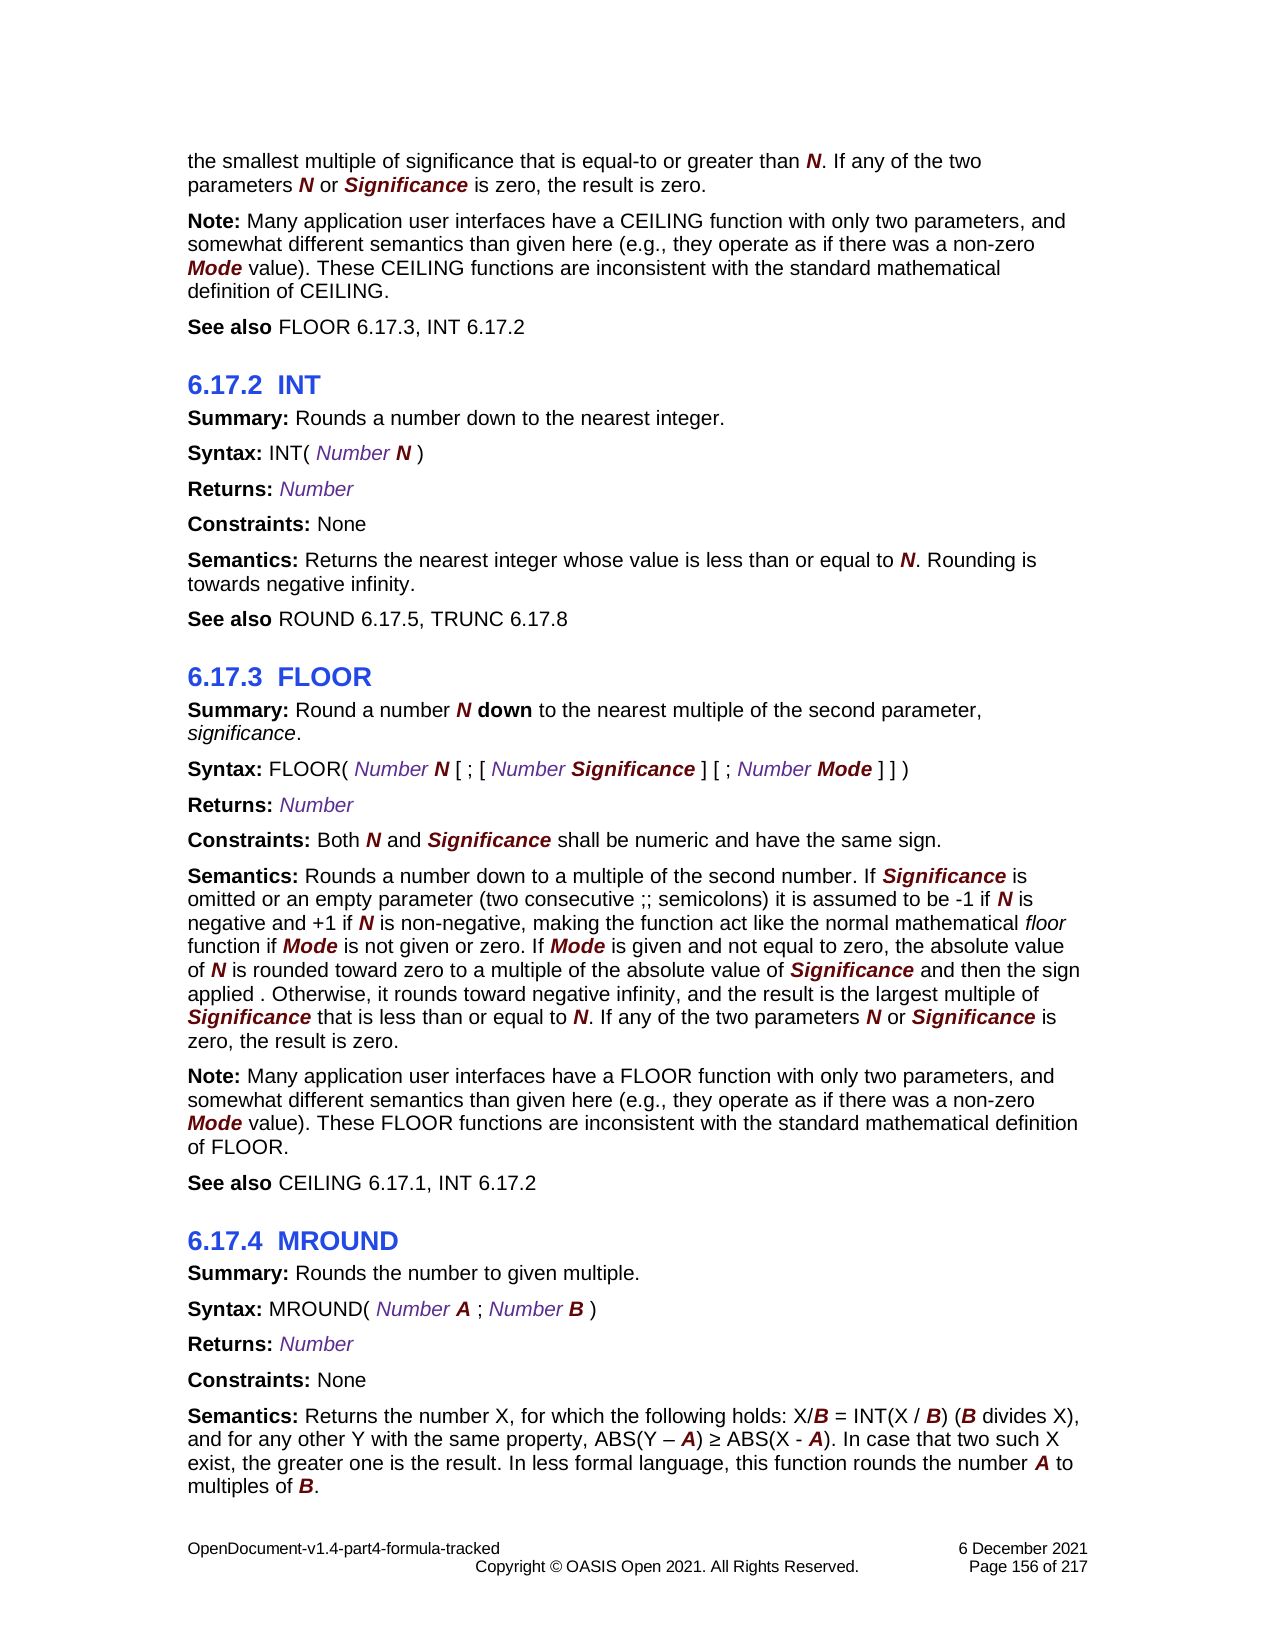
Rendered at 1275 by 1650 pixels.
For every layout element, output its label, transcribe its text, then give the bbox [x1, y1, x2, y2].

text Note: Many application user interfaces have a FLOOR function with only two parameters, and somewhat different semantics than given here (e.g., they operate as if there was a non-zero Mode value). These FLOOR functions are inconsistent with the standard mathematical definition of FLOOR. [187, 1065, 1088, 1159]
text Semantics: Returns the number X, for which the following holds: X/B = INT(X / B) (B divides X), and for any other Y with the same property, ABS(Y – A) ≥ ABS(X - A). In case that two such X exist, the greater one is the result. In less formal language, this function rounds the number A to multiples of B. [187, 1404, 1088, 1498]
text Summary: Rounds the number to given multiple. [187, 1262, 1088, 1285]
text Summary: Round a number N down to the nearest multiple of the second parameter, significance. [187, 698, 1088, 745]
subtitle INT [187, 370, 1088, 400]
subtitle MROUND [187, 1226, 1088, 1256]
text Constraints: None [187, 513, 1088, 536]
text Note: Many application user interfaces have a CEILING function with only two parameters, and somewhat different semantics than given here (e.g., they operate as if there was a non-zero Mode value). These CEILING functions are inconsistent with the standard mathematical definition of CEILING. [187, 209, 1088, 303]
text Constraints: Both N and Significance shall be numeric and have the same sign. [187, 829, 1088, 852]
subtitle FLOOR [187, 662, 1088, 692]
text Semantics: Returns the nearest integer whose value is less than or equal to N. Rounding is towards negative infinity. [187, 548, 1088, 596]
text See also FLOOR 6.17.3, INT 6.17.2 [187, 315, 1088, 339]
text Returns: Number [187, 1333, 1088, 1356]
text Constraints: None [187, 1368, 1088, 1392]
text Syntax: FLOOR( Number N [ ; [ Number Significance ] [ ; Number Mode ] ] ) [187, 757, 1088, 781]
text Syntax: INT( Number N ) [187, 442, 1088, 465]
text Summary: Rounds a number down to the nearest integer. [187, 406, 1088, 429]
text See also ROUND 6.17.5, TRUNC 6.17.8 [187, 608, 1088, 631]
text Returns: Number [187, 793, 1088, 817]
text Semantics: Rounds a number down to a multiple of the second number. If Significance is omitted or an empty parameter (two consecutive ;; semicolons) it is assumed to be -1 if N is negative and +1 if N is non-negative, making the function act like the normal mathematical floor function if Mode is not given or zero. If Mode is given and not equal to zero, the absolute value of N is rounded toward zero to a multiple of the absolute value of Significance and then the sign applied . Otherwise, it rounds toward negative infinity, and the result is the largest multiple of Significance that is less than or equal to N. If any of the two parameters N or Significance is zero, the result is zero. [187, 864, 1088, 1053]
text See also CEILING 6.17.1, INT 6.17.2 [187, 1171, 1088, 1194]
text Syntax: MROUND( Number A ; Number B ) [187, 1297, 1088, 1321]
text the smallest multiple of significance that is equal-to or greater than N. If any of the two parameters N or Significance is zero, the result is zero. [187, 150, 1088, 197]
text Returns: Number [187, 477, 1088, 501]
